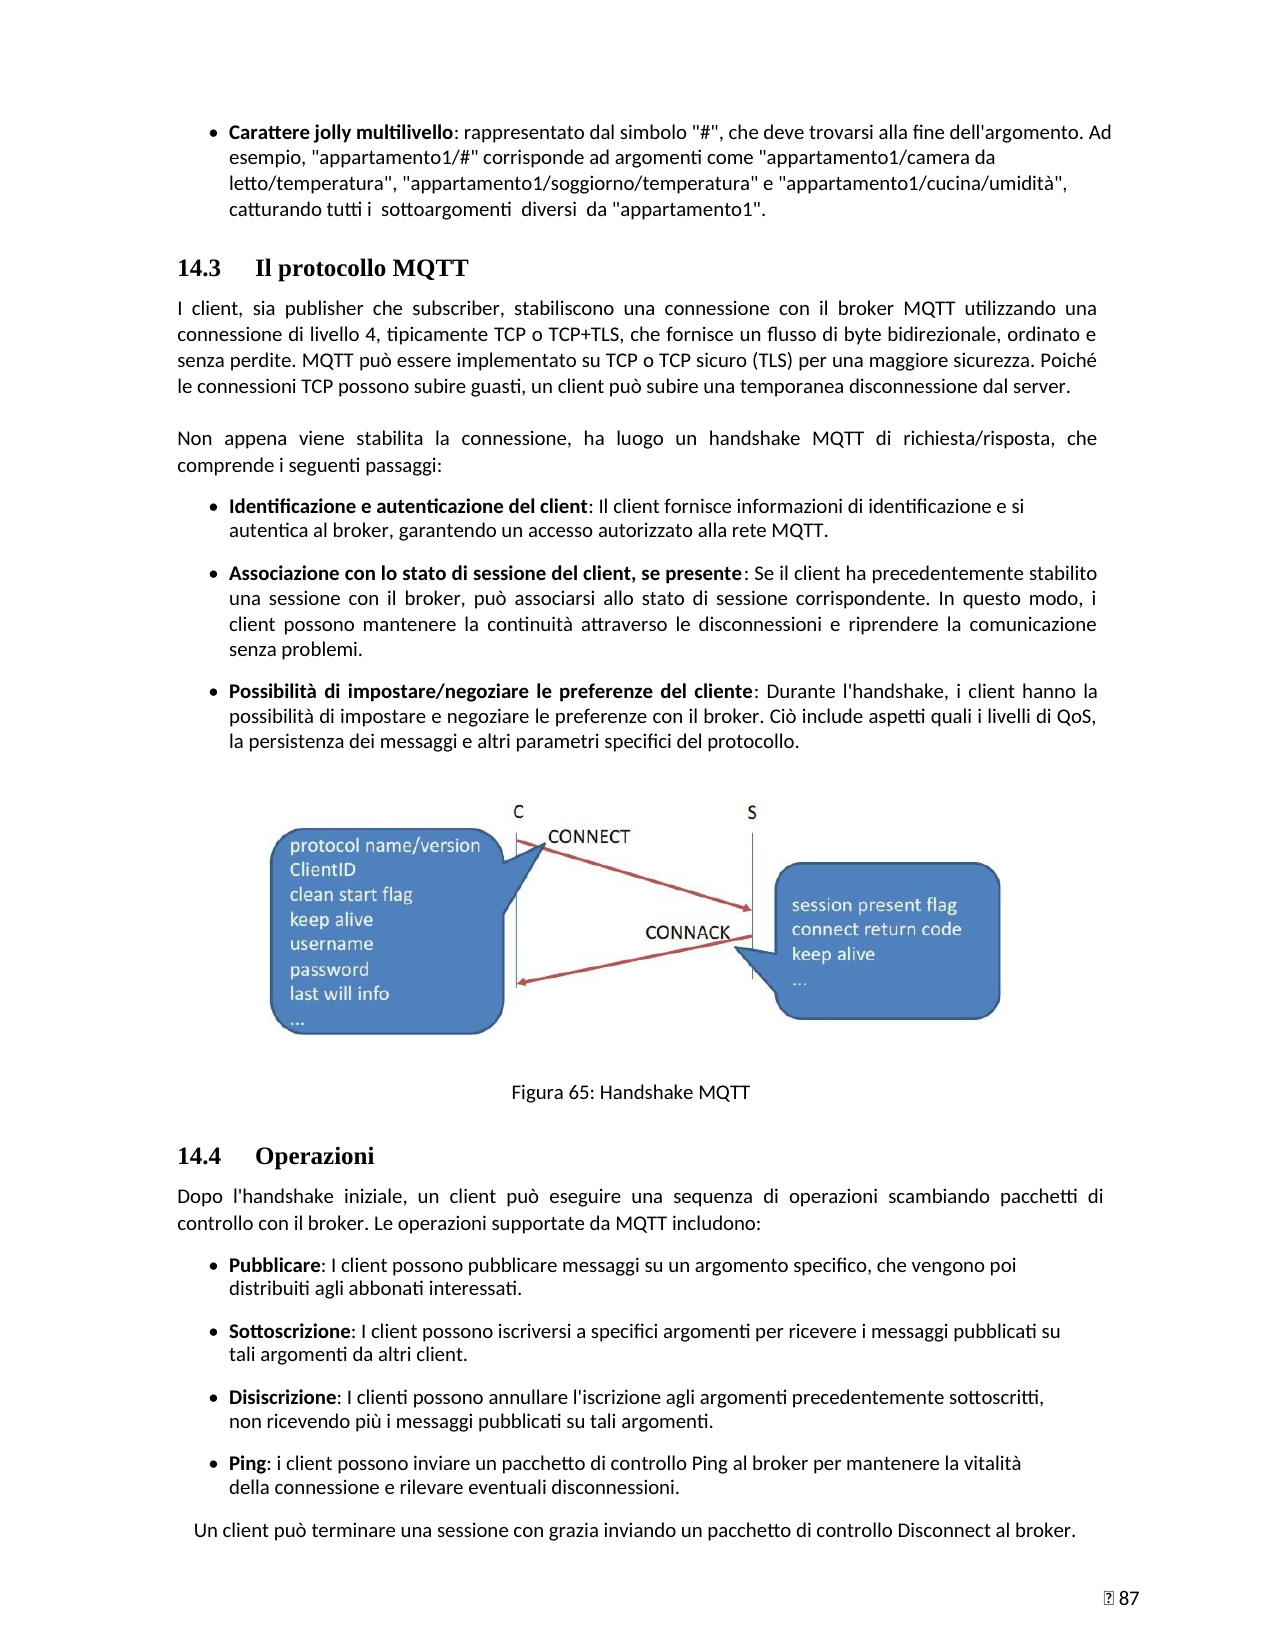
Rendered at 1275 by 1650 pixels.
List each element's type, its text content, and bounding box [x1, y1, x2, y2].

list Associazione con lo stato di sessione del client, se presente: Se il client ha precedentemente stabilito una sessione con il broker, può associarsi allo stato di sessione corrispondente. In questo modo, i client possono mantenere la continuità attraverso le disconnessioni e riprendere la comunicazione senza problemi. [208, 560, 1098, 662]
list Pubblicare: I client possono pubblicare messaggi su un argomento specifico, che vengono poi distribuiti agli abbonati interessati. [208, 1253, 1057, 1301]
picture [269, 803, 1001, 1035]
text Non appena viene stabilita la connessione, ha luogo un handshake MQTT di richiesta/risposta, che comprende i seguenti passaggi: [177, 426, 1098, 477]
subtitle Operazioni [177, 1141, 1139, 1170]
text Un client può terminare una sessione con grazia inviando un pacchetto di controllo Disconnect al broker. [132, 1517, 1139, 1542]
text Figura 65: Handshake MQTT [137, 1079, 1125, 1105]
list Ping: i client possono inviare un pacchetto di controllo Ping al broker per mantenere la vitalità della connessione e rilevare eventuali disconnessioni. [208, 1451, 1057, 1499]
list Sottoscrizione: I client possono iscriversi a specifici argomenti per ricevere i messaggi pubblicati su tali argomenti da altri client. [208, 1319, 1086, 1367]
list Possibilità di impostare/negoziare le preferenze del cliente: Durante l'handshake, i client hanno la possibilità di impostare e negoziare le preferenze con il broker. Ciò include aspetti quali i livelli di QoS, la persistenza dei messaggi e altri parametri specifici del protocollo. [208, 679, 1098, 754]
list Disiscrizione: I clienti possono annullare l'iscrizione agli argomenti precedentemente sottoscritti, non ricevendo più i messaggi pubblicati su tali argomenti. [208, 1385, 1081, 1433]
subtitle Il protocollo MQTT [177, 253, 1139, 282]
list Identificazione e autenticazione del client: Il client fornisce informazioni di identificazione e si autentica al broker, garantendo un accesso autorizzato alla rete MQTT. [208, 495, 1083, 543]
text I client, sia publisher che subscriber, stabiliscono una connessione con il broker MQTT utilizzando una connessione di livello 4, tipicamente TCP o TCP+TLS, che fornisce un flusso di byte bidirezionale, ordinato e senza perdite. MQTT può essere implementato su TCP o TCP sicuro (TLS) per una maggiore sicurezza. Poiché le connessioni TCP possono subire guasti, un client può subire una temporanea disconnessione dal server. [177, 295, 1099, 399]
list Carattere jolly multilivello: rappresentato dal simbolo "#", che deve trovarsi alla fine dell'argomento. Ad esempio, "appartamento1/#" corrisponde ad argomenti come "appartamento1/camera da letto/temperatura", "appartamento1/soggiorno/temperatura" e "appartamento1/cucina/umidità", catturando tutti i sottoargomenti diversi da "appartamento1". [208, 119, 1129, 221]
text Dopo l'handshake iniziale, un client può eseguire una sequenza di operazioni scambiando pacchetti di controllo con il broker. Le operazioni supportate da MQTT includono: [177, 1183, 1105, 1235]
